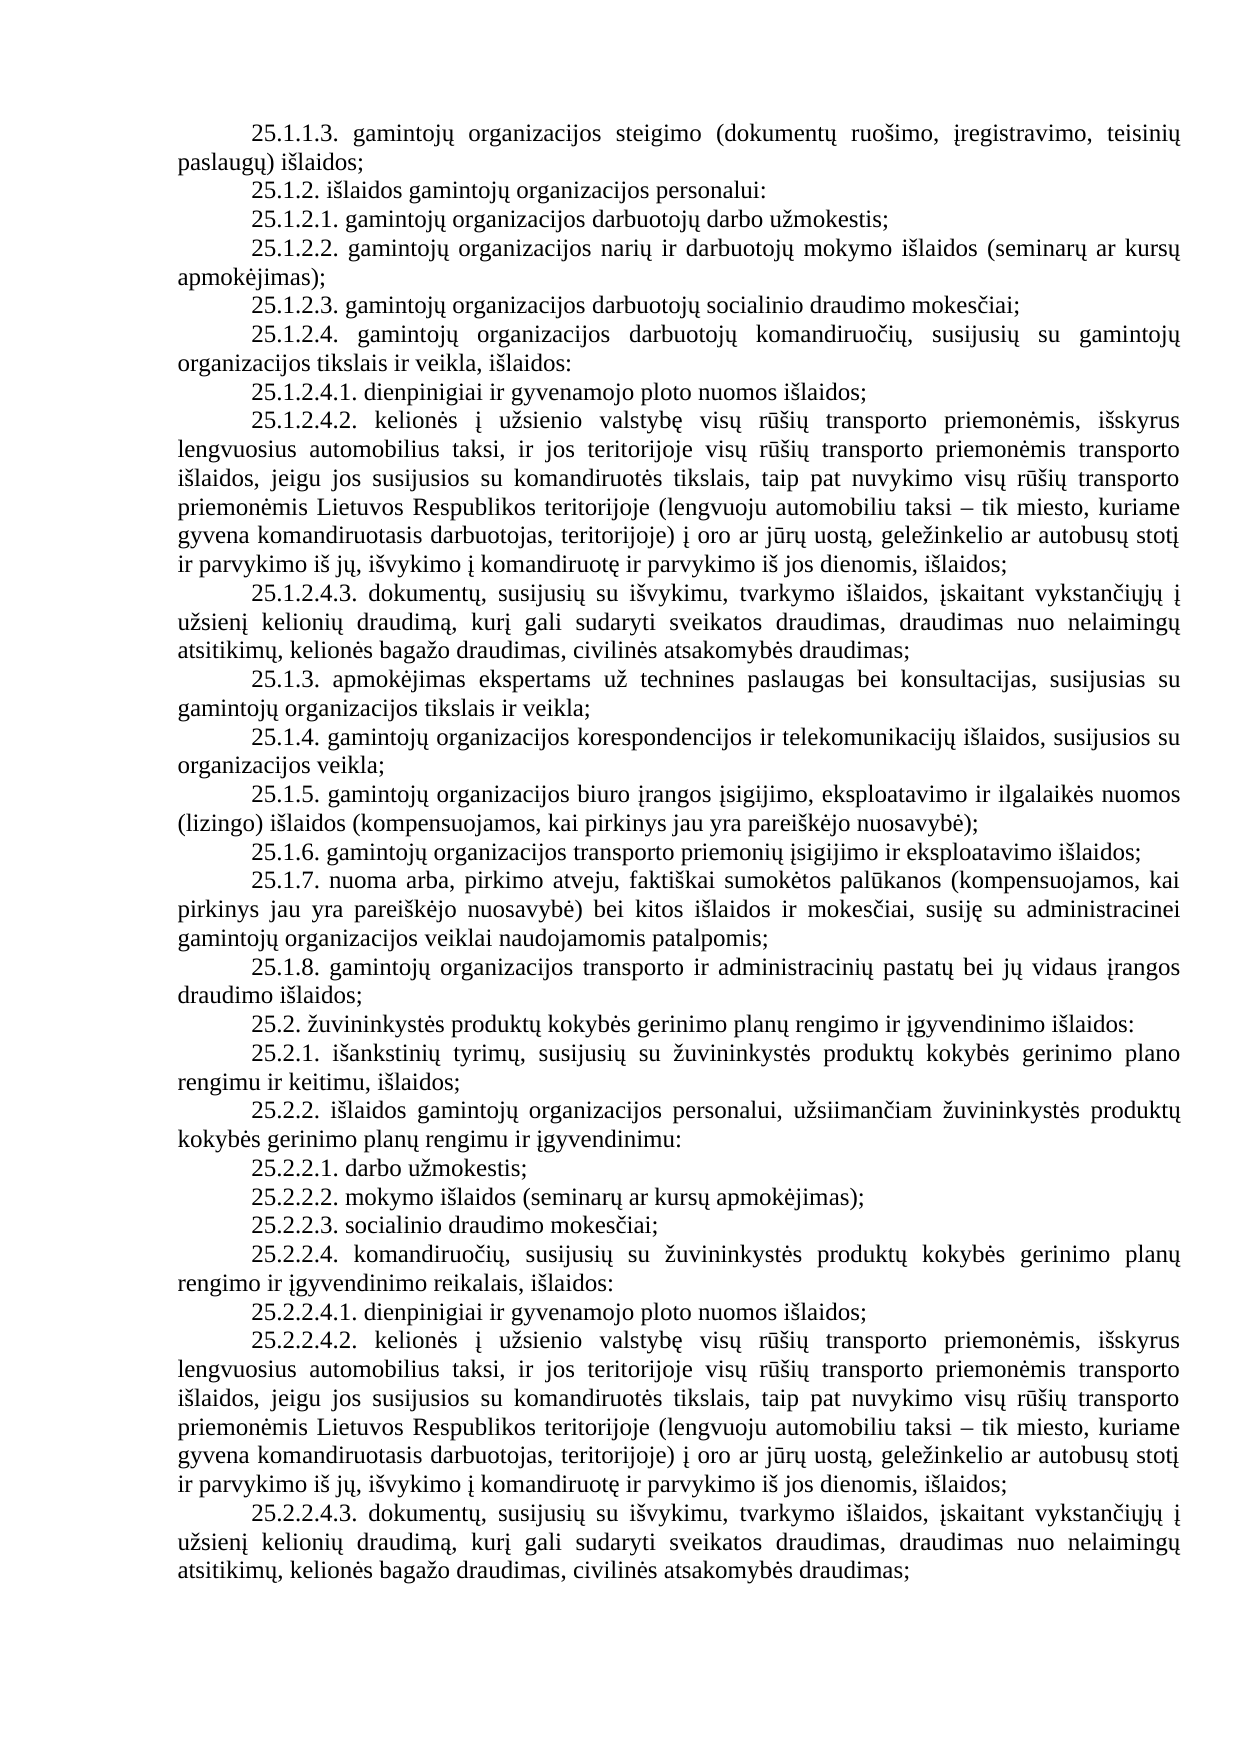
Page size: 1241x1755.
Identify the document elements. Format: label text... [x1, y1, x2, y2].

text 25.1.2.3. gamintojų organizacijos darbuotojų socialinio draudimo mokesčiai; [177, 291, 1181, 319]
text 25.1.2.4.1. dienpinigiai ir gyvenamojo ploto nuomos išlaidos; [177, 377, 1181, 406]
text 25.1.2.4. gamintojų organizacijos darbuotojų komandiruočių, susijusių su gamintojų organizacijos tikslais ir veikla, išlaidos: [177, 319, 1181, 377]
text 25.1.2.1. gamintojų organizacijos darbuotojų darbo užmokestis; [177, 204, 1181, 233]
text 25.2.1. išankstinių tyrimų, susijusių su žuvininkystės produktų kokybės gerinimo plano rengimu ir keitimu, išlaidos; [177, 1038, 1181, 1096]
text 25.2.2.1. darbo užmokestis; [177, 1153, 1181, 1182]
text 25.1.7. nuoma arba, pirkimo atveju, faktiškai sumokėtos palūkanos (kompensuojamos, kai pirkinys jau yra pareiškėjo nuosavybė) bei kitos išlaidos ir mokesčiai, susiję su administracinei gamintojų organizacijos veiklai naudojamomis patalpomis; [177, 866, 1181, 952]
text 25.1.3. apmokėjimas ekspertams už technines paslaugas bei konsultacijas, susijusias su gamintojų organizacijos tikslais ir veikla; [177, 664, 1181, 722]
text 25.1.2.2. gamintojų organizacijos narių ir darbuotojų mokymo išlaidos (seminarų ar kursų apmokėjimas); [177, 233, 1181, 291]
text 25.2.2.4.3. dokumentų, susijusių su išvykimu, tvarkymo išlaidos, įskaitant vykstančiųjų į užsienį kelionių draudimą, kurį gali sudaryti sveikatos draudimas, draudimas nuo nelaimingų atsitikimų, kelionės bagažo draudimas, civilinės atsakomybės draudimas; [177, 1498, 1181, 1584]
text 25.2.2.2. mokymo išlaidos (seminarų ar kursų apmokėjimas); [177, 1182, 1181, 1211]
text 25.2.2.3. socialinio draudimo mokesčiai; [177, 1211, 1181, 1239]
text 25.2.2.4.1. dienpinigiai ir gyvenamojo ploto nuomos išlaidos; [177, 1297, 1181, 1326]
text 25.1.4. gamintojų organizacijos korespondencijos ir telekomunikacijų išlaidos, susijusios su organizacijos veikla; [177, 722, 1181, 779]
text 25.1.8. gamintojų organizacijos transporto ir administracinių pastatų bei jų vidaus įrangos draudimo išlaidos; [177, 952, 1181, 1009]
text 25.1.2.4.2. kelionės į užsienio valstybę visų rūšių transporto priemonėmis, išskyrus lengvuosius automobilius taksi, ir jos teritorijoje visų rūšių transporto priemonėmis transporto išlaidos, jeigu jos susijusios su komandiruotės tikslais, taip pat nuvykimo visų rūšių transporto priemonėmis Lietuvos Respublikos teritorijoje (lengvuoju automobiliu taksi – tik miesto, kuriame gyvena komandiruotasis darbuotojas, teritorijoje) į oro ar jūrų uostą, geležinkelio ar autobusų stotį ir parvykimo iš jų, išvykimo į komandiruotę ir parvykimo iš jos dienomis, išlaidos; [177, 406, 1181, 578]
text 25.1.1.3. gamintojų organizacijos steigimo (dokumentų ruošimo, įregistravimo, teisinių paslaugų) išlaidos; [177, 118, 1181, 176]
text 25.1.6. gamintojų organizacijos transporto priemonių įsigijimo ir eksploatavimo išlaidos; [177, 837, 1181, 866]
text 25.1.2. išlaidos gamintojų organizacijos personalui: [177, 176, 1181, 204]
text 25.1.5. gamintojų organizacijos biuro įrangos įsigijimo, eksploatavimo ir ilgalaikės nuomos (lizingo) išlaidos (kompensuojamos, kai pirkinys jau yra pareiškėjo nuosavybė); [177, 779, 1181, 837]
text 25.1.2.4.3. dokumentų, susijusių su išvykimu, tvarkymo išlaidos, įskaitant vykstančiųjų į užsienį kelionių draudimą, kurį gali sudaryti sveikatos draudimas, draudimas nuo nelaimingų atsitikimų, kelionės bagažo draudimas, civilinės atsakomybės draudimas; [177, 578, 1181, 664]
text 25.2. žuvininkystės produktų kokybės gerinimo planų rengimo ir įgyvendinimo išlaidos: [177, 1009, 1181, 1038]
text 25.2.2.4.2. kelionės į užsienio valstybę visų rūšių transporto priemonėmis, išskyrus lengvuosius automobilius taksi, ir jos teritorijoje visų rūšių transporto priemonėmis transporto išlaidos, jeigu jos susijusios su komandiruotės tikslais, taip pat nuvykimo visų rūšių transporto priemonėmis Lietuvos Respublikos teritorijoje (lengvuoju automobiliu taksi – tik miesto, kuriame gyvena komandiruotasis darbuotojas, teritorijoje) į oro ar jūrų uostą, geležinkelio ar autobusų stotį ir parvykimo iš jų, išvykimo į komandiruotę ir parvykimo iš jos dienomis, išlaidos; [177, 1326, 1181, 1498]
text 25.2.2.4. komandiruočių, susijusių su žuvininkystės produktų kokybės gerinimo planų rengimo ir įgyvendinimo reikalais, išlaidos: [177, 1239, 1181, 1297]
text 25.2.2. išlaidos gamintojų organizacijos personalui, užsiimančiam žuvininkystės produktų kokybės gerinimo planų rengimu ir įgyvendinimu: [177, 1096, 1181, 1153]
